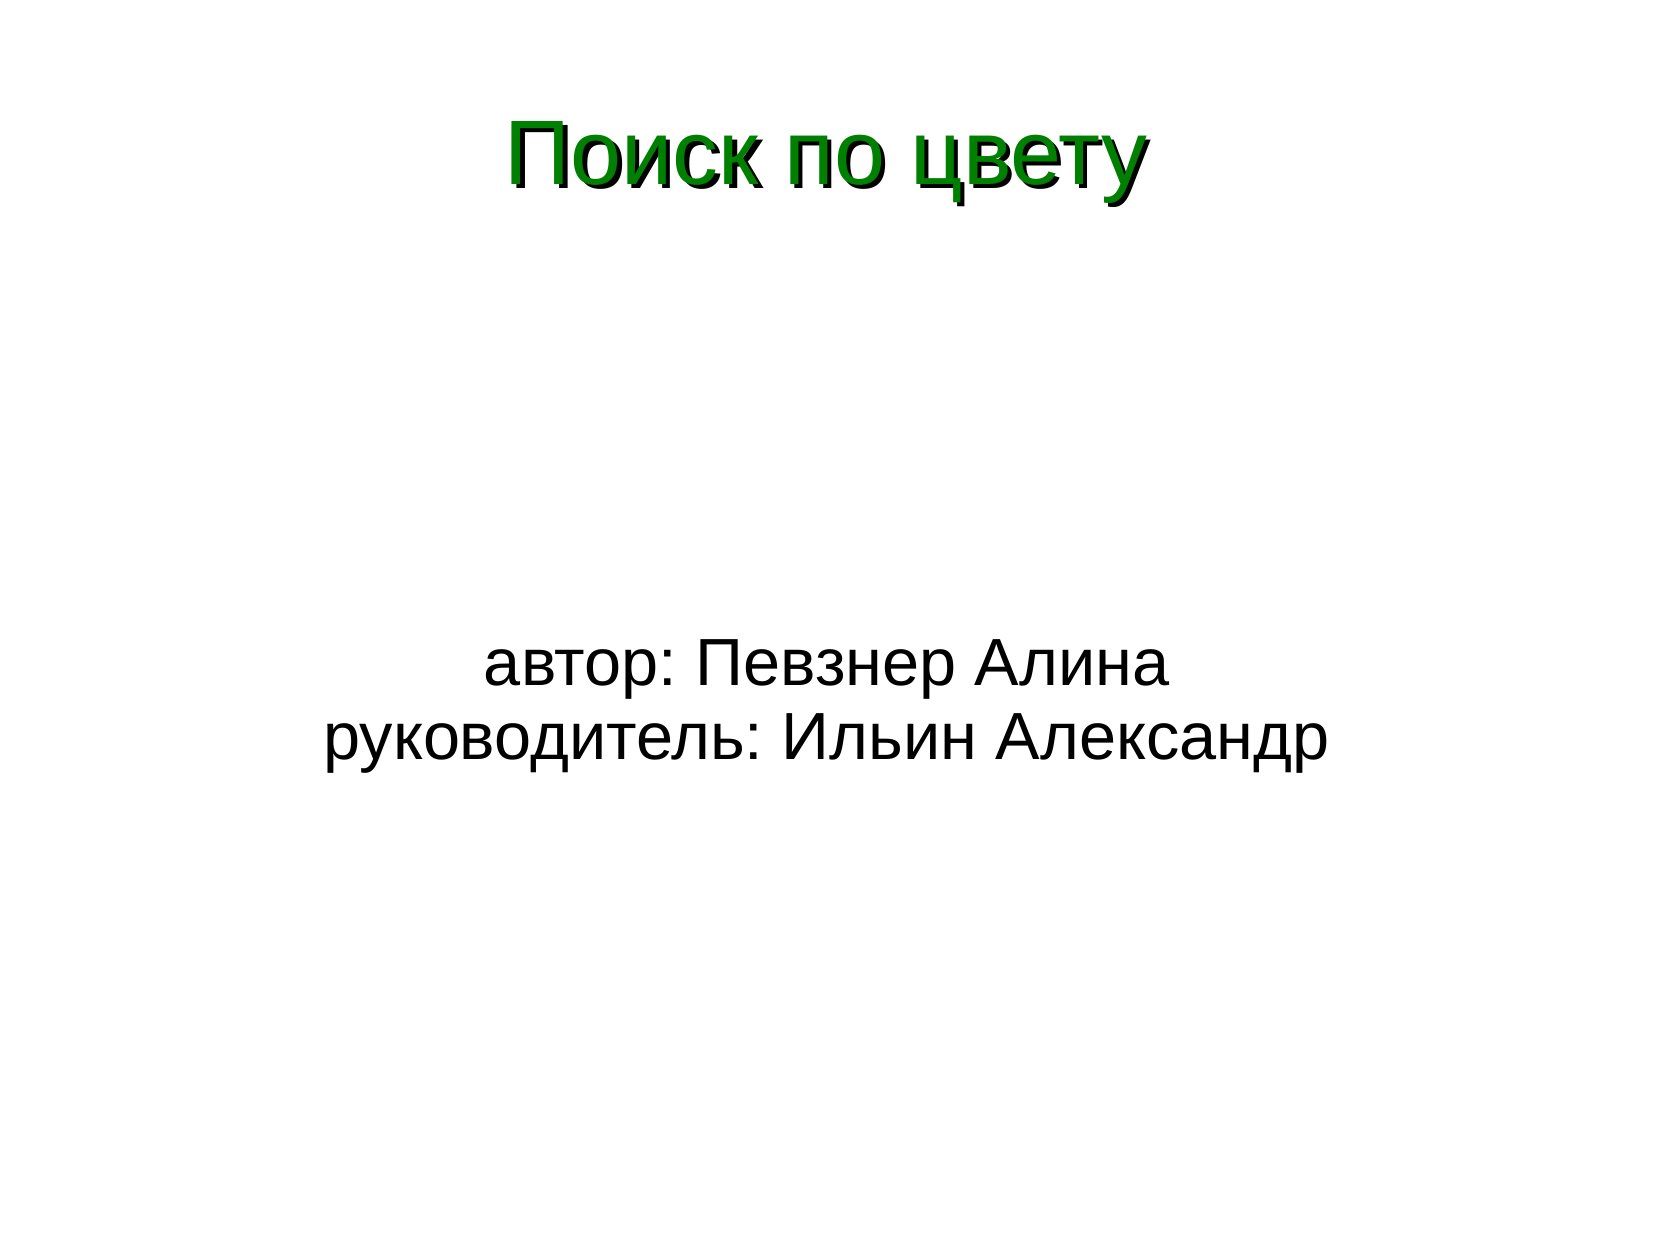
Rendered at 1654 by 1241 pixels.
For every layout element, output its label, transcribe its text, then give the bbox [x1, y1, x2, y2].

subtitle автор: Певзнер Алина руководитель: Ильин Александр [82, 290, 1571, 1109]
title Поиск по цвету [82, 49, 1571, 257]
